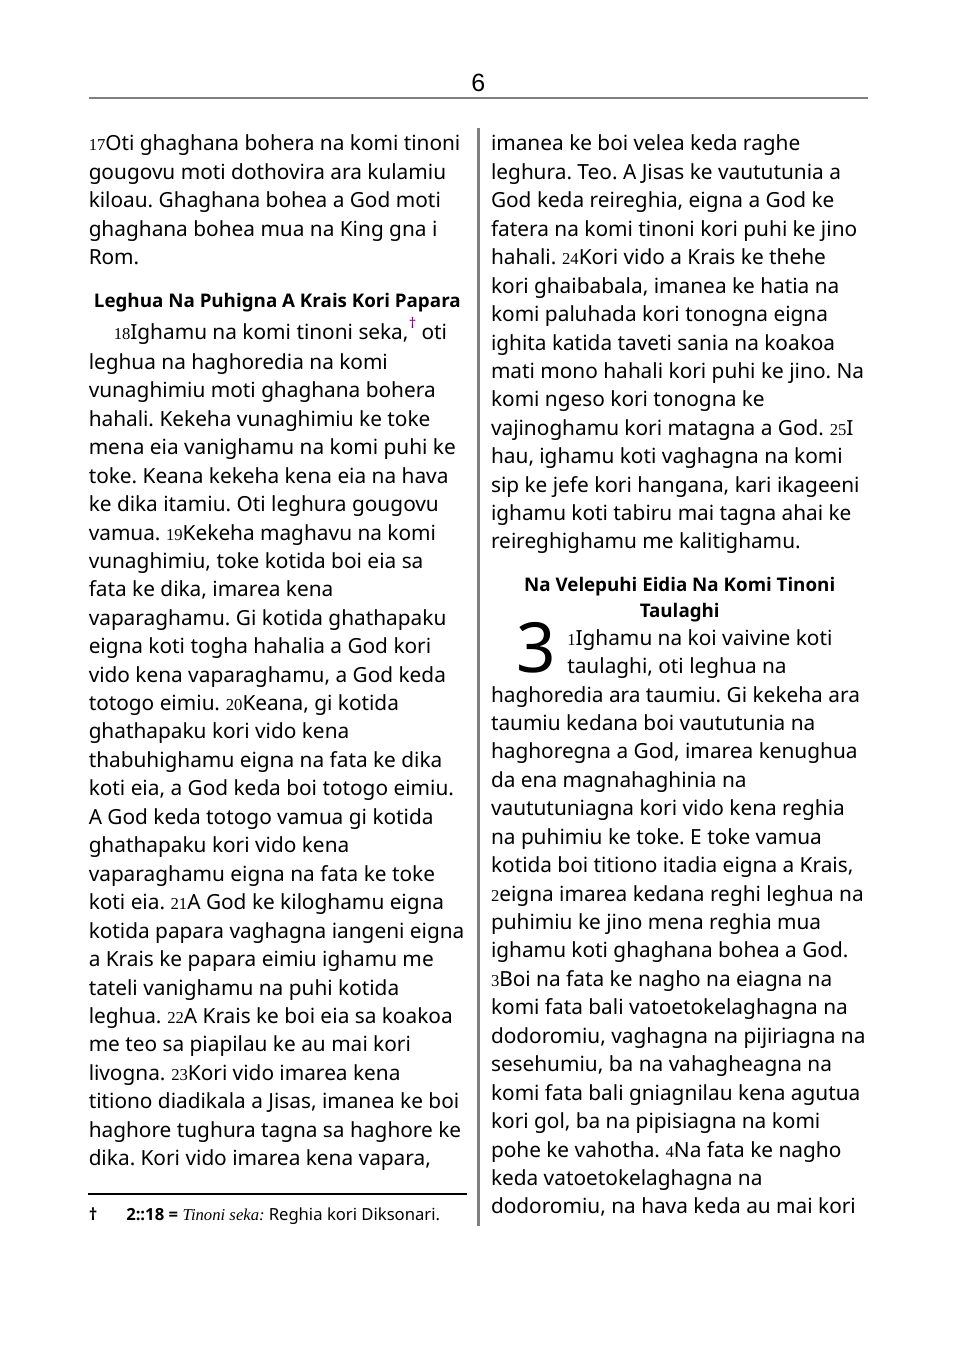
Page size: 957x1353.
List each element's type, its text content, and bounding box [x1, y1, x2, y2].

text Leghua Na Puhigna A Krais Kori Papara [88, 287, 466, 313]
text 17Oti ghaghana bohera na komi tinoni gougovu moti dothovira ara kulamiu kiloau. Ghaghana bohea a God moti ghaghana bohea mua na King gna i Rom. [88, 128, 466, 271]
text 18Ighamu na komi tinoni seka, oti leghua na haghoredia na komi vunaghimiu moti ghaghana bohera hahali. Kekeha vunaghimiu ke toke mena eia vanighamu na komi puhi ke toke. Keana kekeha kena eia na hava ke dika itamiu. Oti leghura gougovu vamua. 19Kekeha maghavu na komi vunaghimiu, toke kotida boi eia sa fata ke dika, imarea kena vaparaghamu. Gi kotida ghathapaku eigna koti togha hahalia a God kori vido kena vaparaghamu, a God keda totogo eimiu. 20Keana, gi kotida ghathapaku kori vido kena thabuhighamu eigna na fata ke dika koti eia, a God keda boi totogo eimiu. A God keda totogo vamua gi kotida ghathapaku kori vido kena vaparaghamu eigna na fata ke toke koti eia. 21A God ke kiloghamu eigna kotida papara vaghagna iangeni eigna a Krais ke papara eimiu ighamu me tateli vanighamu na puhi kotida leghua. 22A Krais ke boi eia sa koakoa me teo sa piapilau ke au mai kori livogna. 23Kori vido imarea kena titiono diadikala a Jisas, imanea ke boi haghore tughura tagna sa haghore ke dika. Kori vido imarea kena vapara, [88, 313, 466, 1172]
text Na Velepuhi Eidia Na Komi Tinoni Taulaghi [491, 572, 868, 623]
text 2::18 = Tinoni seka: Reghia kori Diksonari. [88, 1202, 466, 1225]
text imanea ke boi velea keda raghe leghura. Teo. A Jisas ke vaututunia a God keda reireghia, eigna a God ke fatera na komi tinoni kori puhi ke jino hahali. 24Kori vido a Krais ke thehe kori ghaibabala, imanea ke hatia na komi paluhada kori tonogna eigna ighita katida taveti sania na koakoa mati mono hahali kori puhi ke jino. Na komi ngeso kori tonogna ke vajinoghamu kori matagna a God. 25I hau, ighamu koti vaghagna na komi sip ke jefe kori hangana, kari ikageeni ighamu koti tabiru mai tagna ahai ke reireghighamu me kalitighamu. [491, 128, 868, 555]
text 31Ighamu na koi vaivine koti taulaghi, oti leghua na haghoredia ara taumiu. Gi kekeha ara taumiu kedana boi vaututunia na haghoregna a God, imarea kenughua da ena magnahaghinia na vaututuniagna kori vido kena reghia na puhimiu ke toke. E toke vamua kotida boi titiono itadia eigna a Krais, 2eigna imarea kedana reghi leghua na puhimiu ke jino mena reghia mua ighamu koti ghaghana bohea a God. 3Boi na fata ke nagho na eiagna na komi fata bali vatoetokelaghagna na dodoromiu, vaghagna na pijiriagna na sesehumiu, ba na vahagheagna na komi fata bali gniagnilau kena agutua kori gol, ba na pipisiagna na komi pohe ke vahotha. 4Na fata ke nagho keda vatoetokelaghagna na dodoromiu, na hava keda au mai kori [491, 623, 868, 1220]
